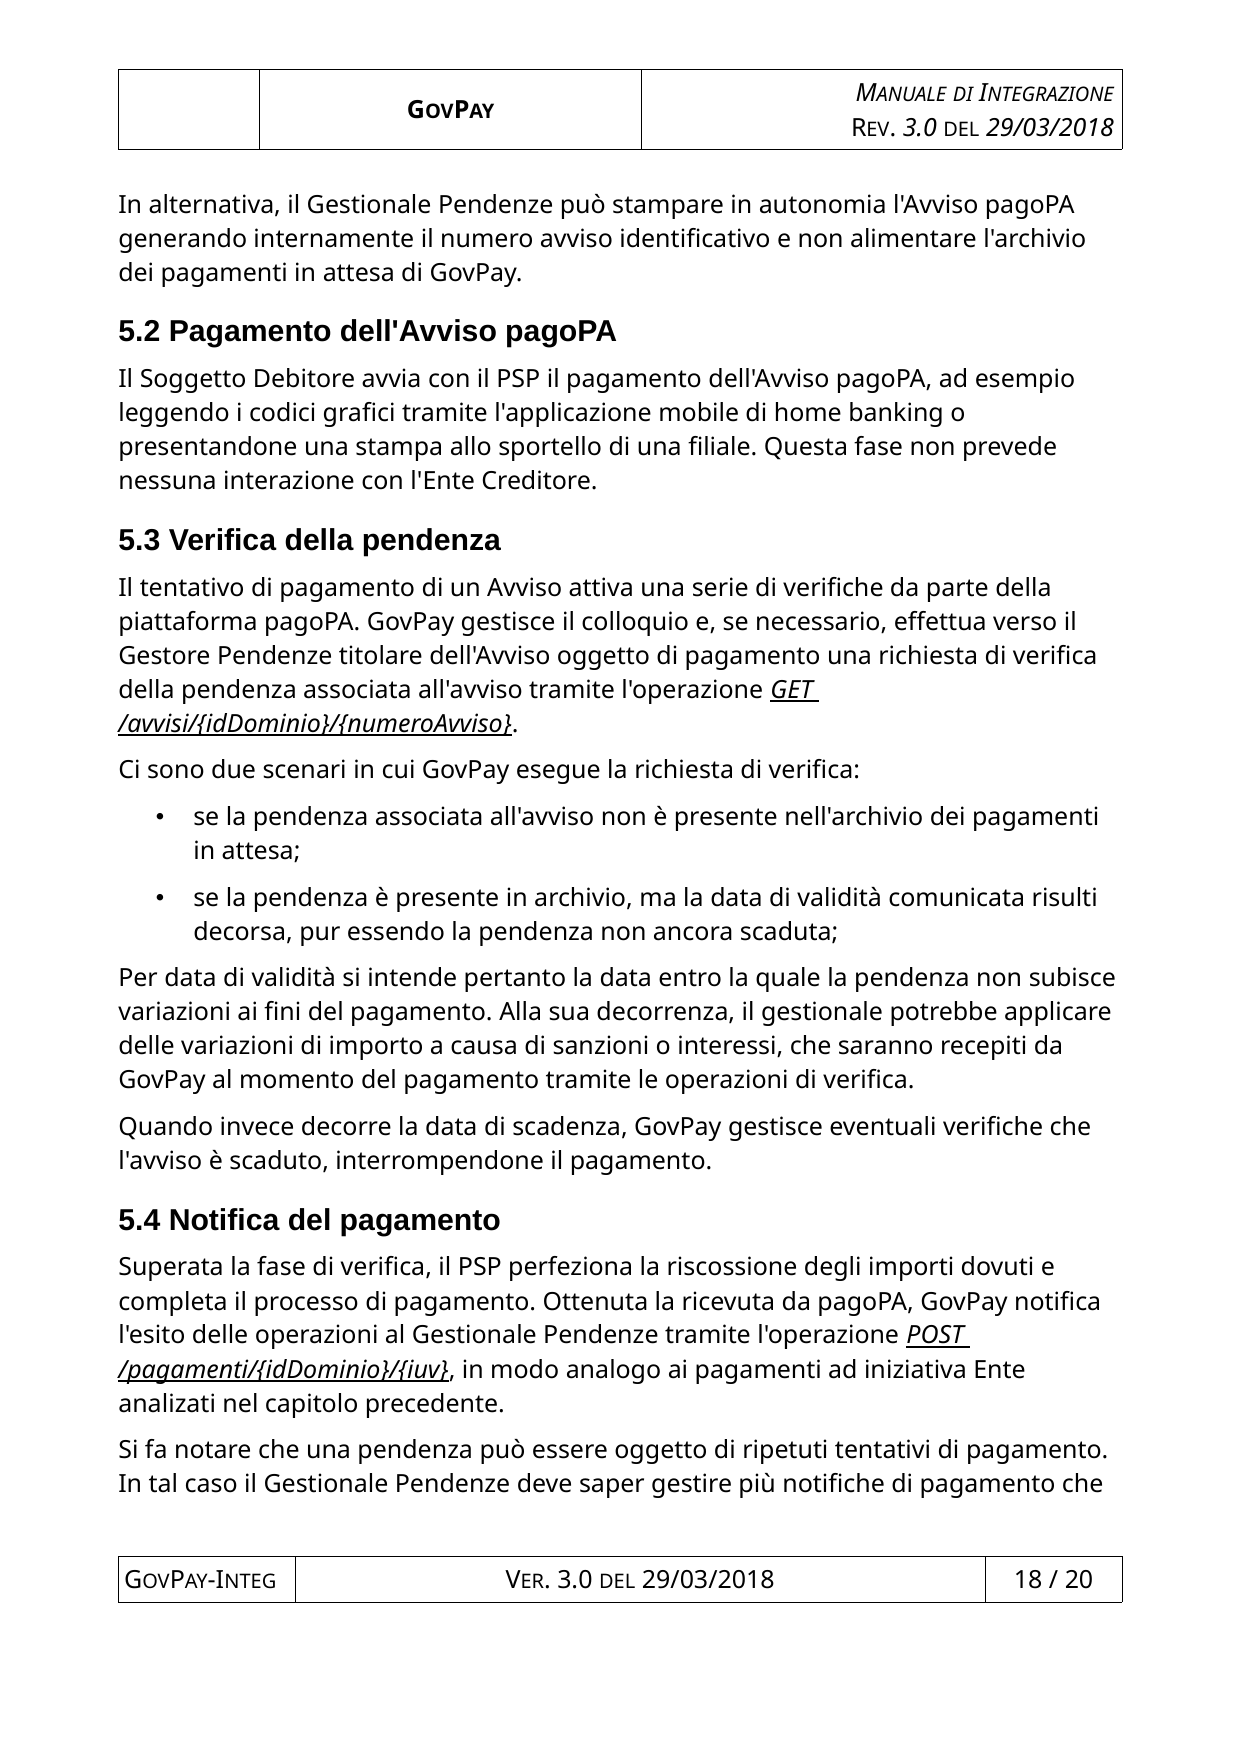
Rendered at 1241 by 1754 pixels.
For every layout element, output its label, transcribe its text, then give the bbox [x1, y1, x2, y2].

text In alternativa, il Gestionale Pendenze può stampare in autonomia l'Avviso pagoPA generando internamente il numero avviso identificativo e non alimentare l'archivio dei pagamenti in attesa di GovPay. [118, 186, 1122, 288]
subtitle Notifica del pagamento [118, 1202, 1122, 1237]
list se la pendenza associata all'avviso non è presente nell'archivio dei pagamenti in attesa; [156, 799, 1122, 867]
text Quando invece decorre la data di scadenza, GovPay gestisce eventuali verifiche che l'avviso è scaduto, interrompendone il pagamento. [118, 1109, 1122, 1177]
subtitle Pagamento dell'Avviso pagoPA [118, 313, 1122, 348]
text Ci sono due scenari in cui GovPay esegue la richiesta di verifica: [118, 752, 1122, 786]
text Si fa notare che una pendenza può essere oggetto di ripetuti tentativi di pagamento. In tal caso il Gestionale Pendenze deve saper gestire più notifiche di pagamento che [118, 1432, 1122, 1500]
list se la pendenza è presente in archivio, ma la data di validità comunicata risulti decorsa, pur essendo la pendenza non ancora scaduta; [156, 879, 1122, 947]
text Superata la fase di verifica, il PSP perfeziona la riscossione degli importi dovuti e completa il processo di pagamento. Ottenuta la ricevuta da pagoPA, GovPay notifica l'esito delle operazioni al Gestionale Pendenze tramite l'operazione POST /pagamenti/{idDominio}/{iuv}, in modo analogo ai pagamenti ad iniziativa Ente analizati nel capitolo precedente. [118, 1249, 1122, 1419]
subtitle Verifica della pendenza [118, 522, 1122, 557]
text Il Soggetto Debitore avvia con il PSP il pagamento dell'Avviso pagoPA, ad esempio leggendo i codici grafici tramite l'applicazione mobile di home banking o presentandone una stampa allo sportello di una filiale. Questa fase non prevede nessuna interazione con l'Ente Creditore. [118, 361, 1122, 497]
text Il tentativo di pagamento di un Avviso attiva una serie di verifiche da parte della piattaforma pagoPA. GovPay gestisce il colloquio e, se necessario, effettua verso il Gestore Pendenze titolare dell'Avviso oggetto di pagamento una richiesta di verifica della pendenza associata all'avviso tramite l'operazione GET /avvisi/{idDominio}/{numeroAvviso}. [118, 569, 1122, 739]
text Per data di validità si intende pertanto la data entro la quale la pendenza non subisce variazioni ai fini del pagamento. Alla sua decorrenza, il gestionale potrebbe applicare delle variazioni di importo a causa di sanzioni o interessi, che saranno recepiti da GovPay al momento del pagamento tramite le operazioni di verifica. [118, 960, 1122, 1096]
